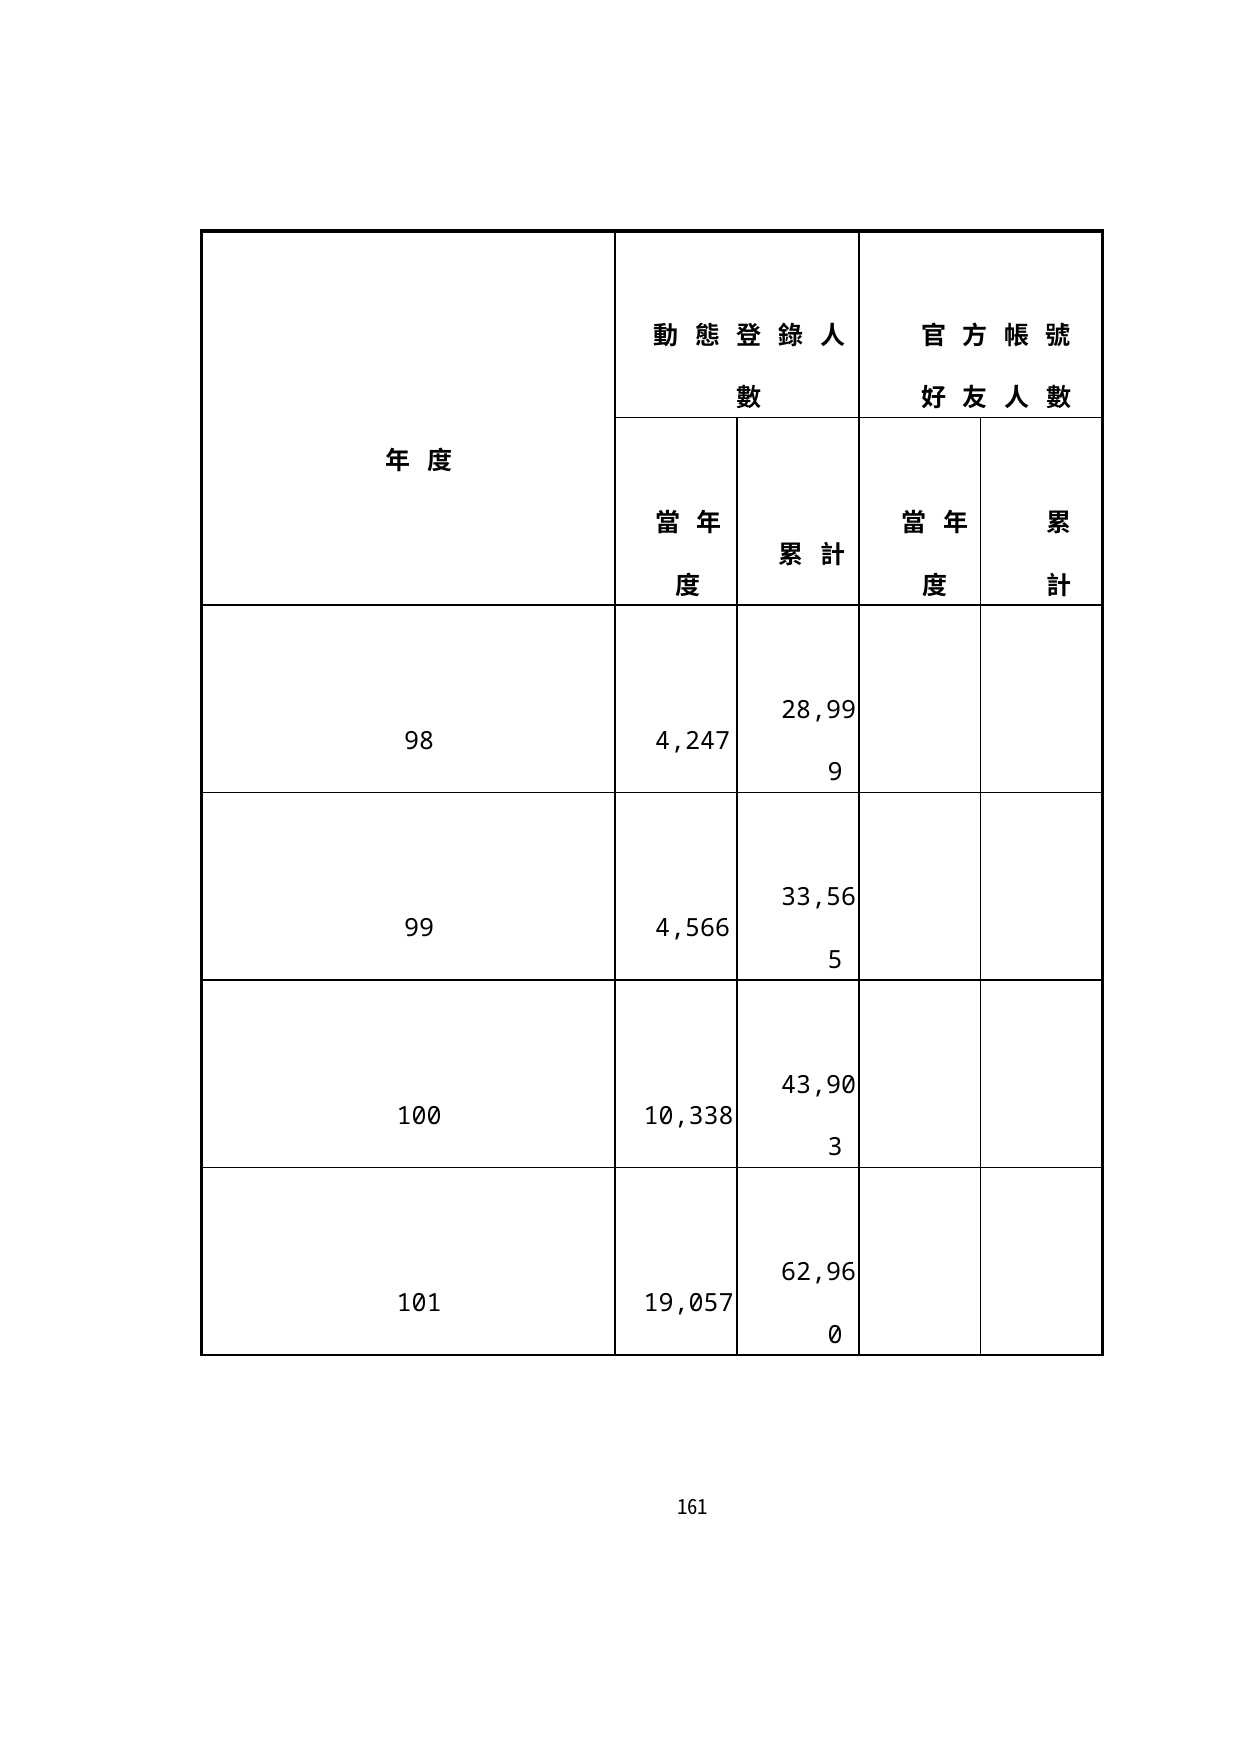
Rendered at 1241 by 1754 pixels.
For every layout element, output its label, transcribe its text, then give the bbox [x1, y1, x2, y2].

table_cell 4,566 [616, 793, 736, 979]
table_cell 43,903 [738, 981, 858, 1167]
table_cell 累計 [981, 418, 1101, 604]
table_cell 4,247 [616, 606, 736, 792]
table_cell [981, 793, 1101, 979]
table_cell 33,565 [738, 793, 858, 979]
table_cell 累計 [738, 418, 858, 604]
table_cell 19,057 [616, 1168, 736, 1354]
table_cell 99 [203, 793, 614, 979]
table_cell [981, 981, 1101, 1167]
table_cell [860, 981, 980, 1167]
table_cell 101 [203, 1168, 614, 1354]
table_cell 當年度 [860, 418, 980, 604]
table_cell [981, 1168, 1101, 1354]
table_header 動態登錄人數 [616, 233, 858, 417]
table_cell 100 [203, 981, 614, 1167]
table_cell 62,960 [738, 1168, 858, 1354]
table_cell [860, 606, 980, 792]
table_cell 28,999 [738, 606, 858, 792]
table_cell [981, 606, 1101, 792]
table_cell 98 [203, 606, 614, 792]
table_cell 10,338 [616, 981, 736, 1167]
table_header 官方帳號好友人數 [860, 233, 1101, 417]
table_header 年度 [203, 233, 614, 604]
table_cell 當年度 [616, 418, 736, 604]
table_cell [860, 793, 980, 979]
table_cell [860, 1168, 980, 1354]
